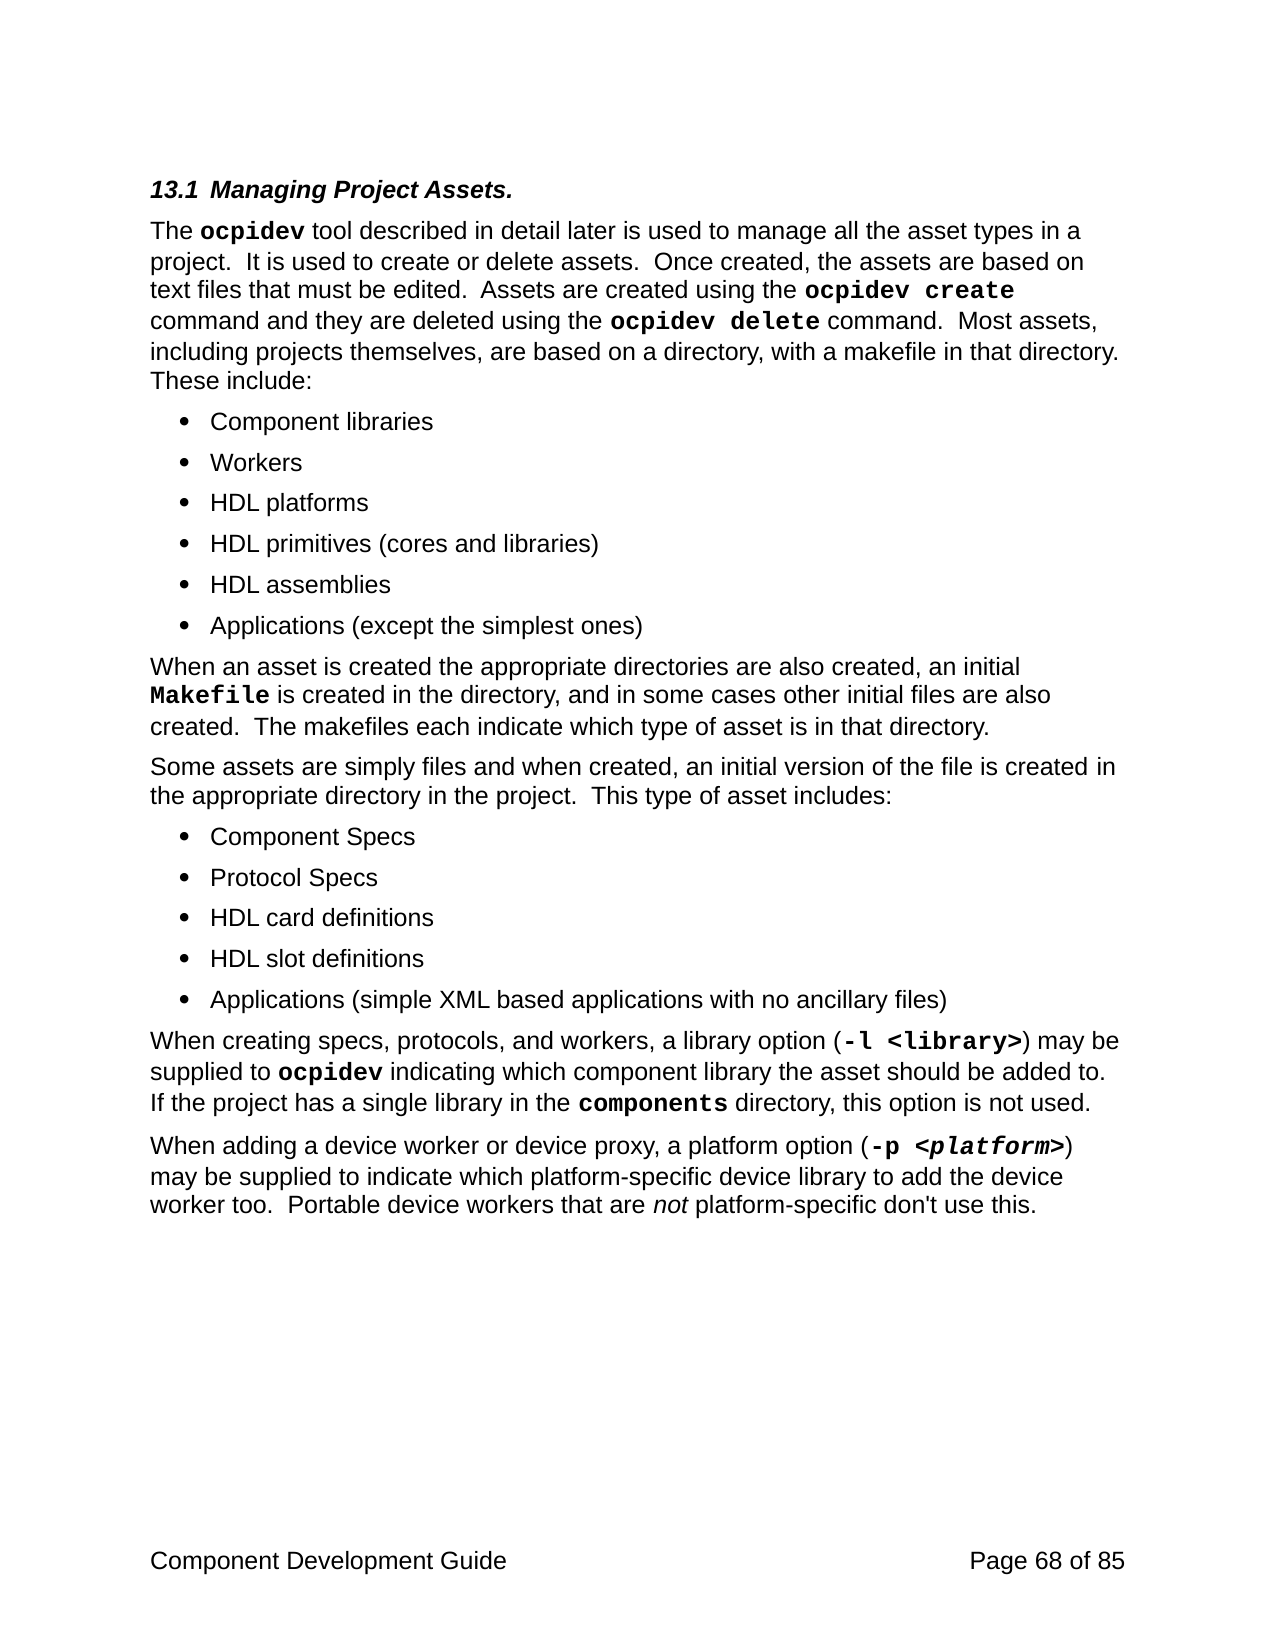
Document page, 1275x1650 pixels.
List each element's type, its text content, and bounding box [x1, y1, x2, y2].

list HDL assemblies [180, 570, 1125, 599]
list Protocol Specs [180, 862, 1125, 891]
text When creating specs, protocols, and workers, a library option (-l <library>) may be supplied to ocpidev indicating which component library the asset should be added to. If the project has a single library in the components directory, this option is not used. [150, 1026, 1125, 1119]
text When an asset is created the appropriate directories are also created, an initial Makefile is created in the directory, and in some cases other initial files are also created. The makefiles each indicate which type of asset is in that directory. [150, 652, 1125, 740]
list Component Specs [180, 822, 1125, 851]
list Applications (simple XML based applications with no ancillary files) [180, 985, 1125, 1014]
list HDL primitives (cores and libraries) [180, 529, 1125, 558]
list HDL card definitions [180, 903, 1125, 932]
text The ocpidev tool described in detail later is used to manage all the asset types in a project. It is used to create or delete assets. Once created, the assets are based on text files that must be edited. Assets are created using the ocpidev create command and they are deleted using the ocpidev delete command. Most assets, including projects themselves, are based on a directory, with a makefile in that directory. These include: [150, 216, 1125, 395]
list Applications (except the simplest ones) [180, 611, 1125, 640]
list Component libraries [180, 407, 1125, 436]
list HDL slot definitions [180, 944, 1125, 973]
text Some assets are simply files and when created, an initial version of the file is created in the appropriate directory in the project. This type of asset includes: [150, 752, 1125, 810]
list HDL platforms [180, 488, 1125, 517]
subtitle Managing Project Assets. [150, 175, 1125, 204]
list Workers [180, 448, 1125, 476]
text When adding a device worker or device proxy, a platform option (-p <platform>) may be supplied to indicate which platform-specific device library to add the device worker too. Portable device workers that are not platform-specific don't use this. [150, 1131, 1125, 1219]
